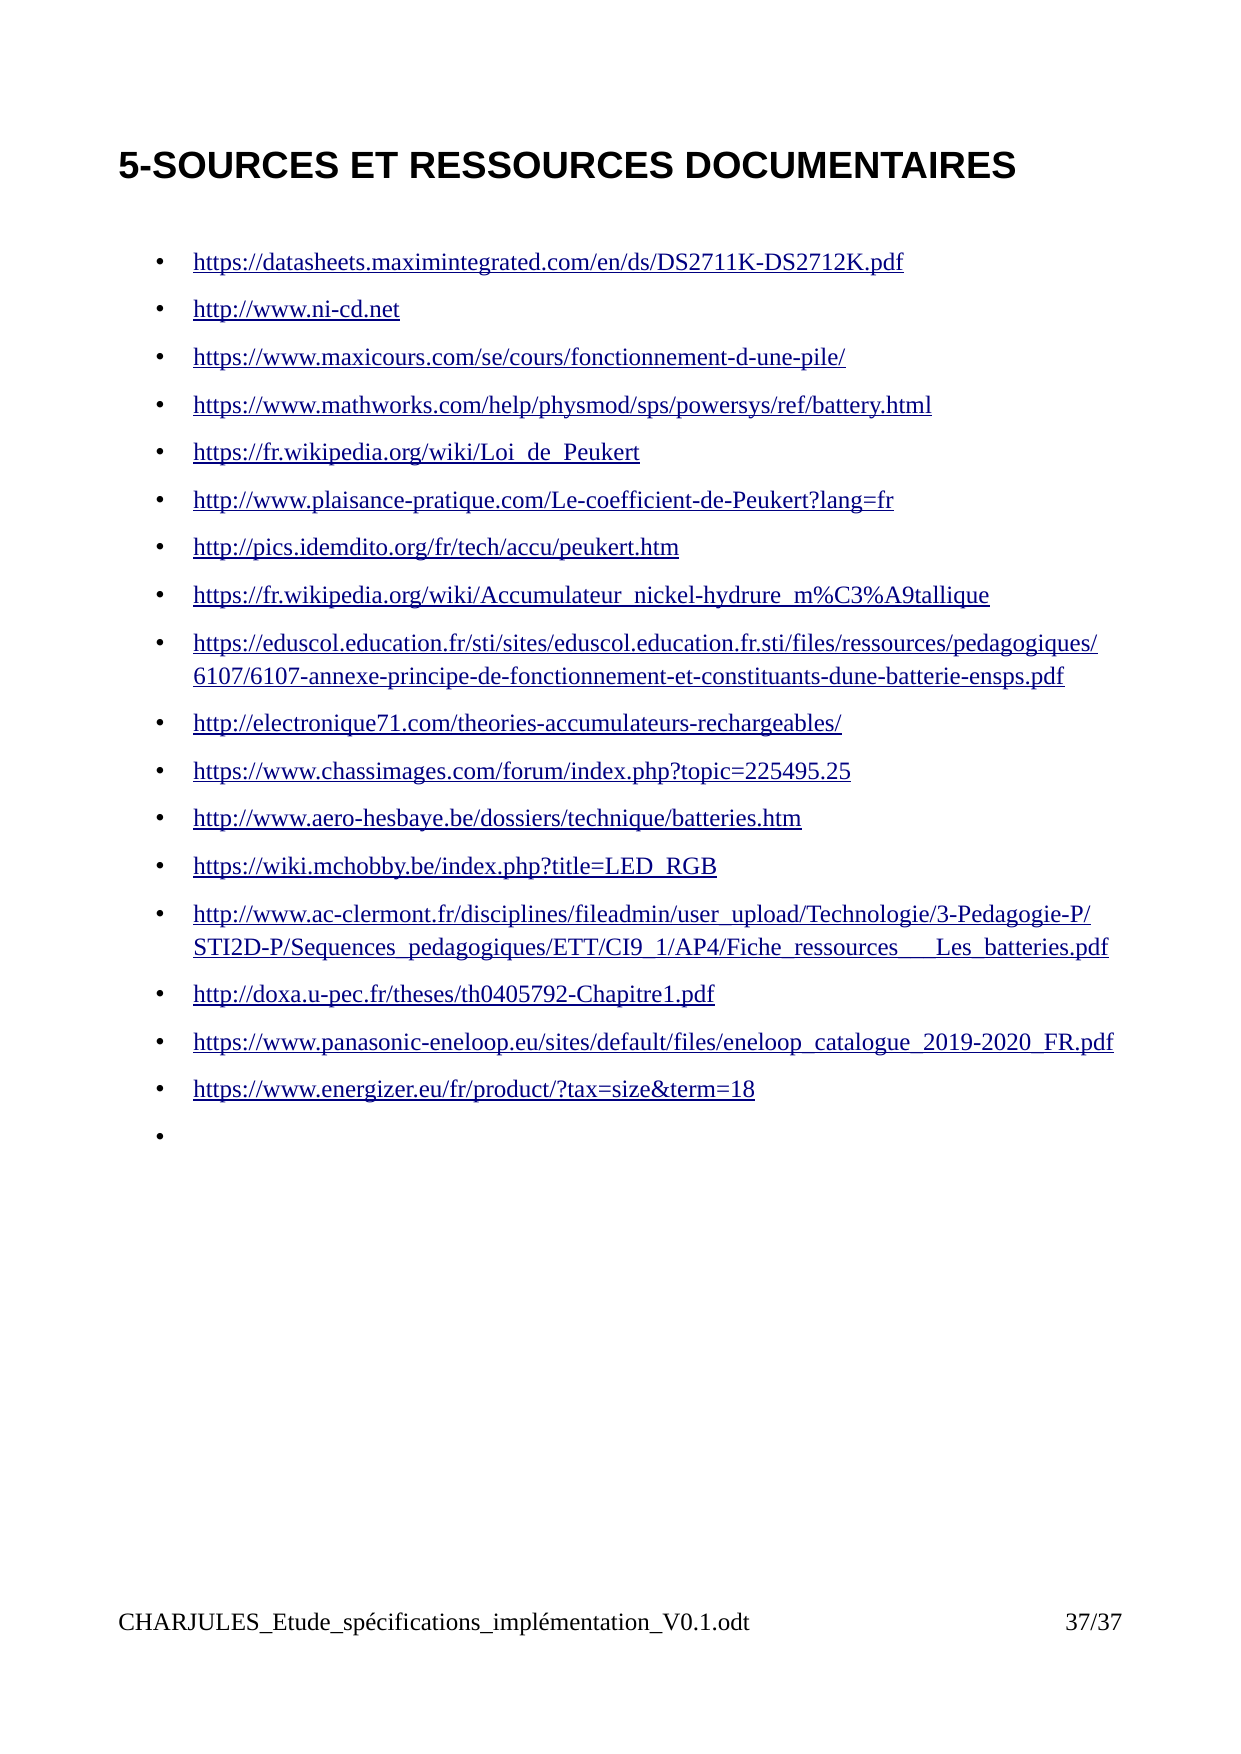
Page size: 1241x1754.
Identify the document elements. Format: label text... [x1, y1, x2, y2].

list http://doxa.u-pec.fr/theses/th0405792-Chapitre1.pdf [156, 979, 1122, 1008]
list https://www.panasonic-eneloop.eu/sites/default/files/eneloop_catalogue_2019-2020_FR.pdf [156, 1027, 1122, 1056]
list https://datasheets.maximintegrated.com/en/ds/DS2711K-DS2712K.pdf [156, 247, 1122, 276]
subtitle 5-SOURCES ET RESSOURCES DOCUMENTAIRES [118, 143, 1122, 187]
list https://www.energizer.eu/fr/product/?tax=size&term=18 [156, 1074, 1122, 1103]
list http://pics.idemdito.org/fr/tech/accu/peukert.htm [156, 532, 1122, 561]
list https://fr.wikipedia.org/wiki/Accumulateur_nickel-hydrure_m%C3%A9tallique [156, 580, 1122, 609]
list https://fr.wikipedia.org/wiki/Loi_de_Peukert [156, 437, 1122, 466]
list https://www.maxicours.com/se/cours/fonctionnement-d-une-pile/ [156, 342, 1122, 371]
list https://www.mathworks.com/help/physmod/sps/powersys/ref/battery.html [156, 390, 1122, 418]
list http://www.plaisance-pratique.com/Le-coefficient-de-Peukert?lang=fr [156, 485, 1122, 514]
list http://www.aero-hesbaye.be/dossiers/technique/batteries.htm [156, 803, 1122, 832]
list http://www.ni-cd.net [156, 294, 1122, 323]
list https://eduscol.education.fr/sti/sites/eduscol.education.fr.sti/files/ressources/pedagogiques/6107/6107-annexe-principe-de-fonctionnement-et-constituants-dune-batterie-ensps.pdf [156, 628, 1122, 689]
list http://electronique71.com/theories-accumulateurs-rechargeables/ [156, 708, 1122, 737]
list https://www.chassimages.com/forum/index.php?topic=225495.25 [156, 756, 1122, 785]
list http://www.ac-clermont.fr/disciplines/fileadmin/user_upload/Technologie/3-Pedagogie-P/STI2D-P/Sequences_pedagogiques/ETT/CI9_1/AP4/Fiche_ressources___Les_batteries.pdf [156, 899, 1122, 961]
list https://wiki.mchobby.be/index.php?title=LED_RGB [156, 851, 1122, 880]
